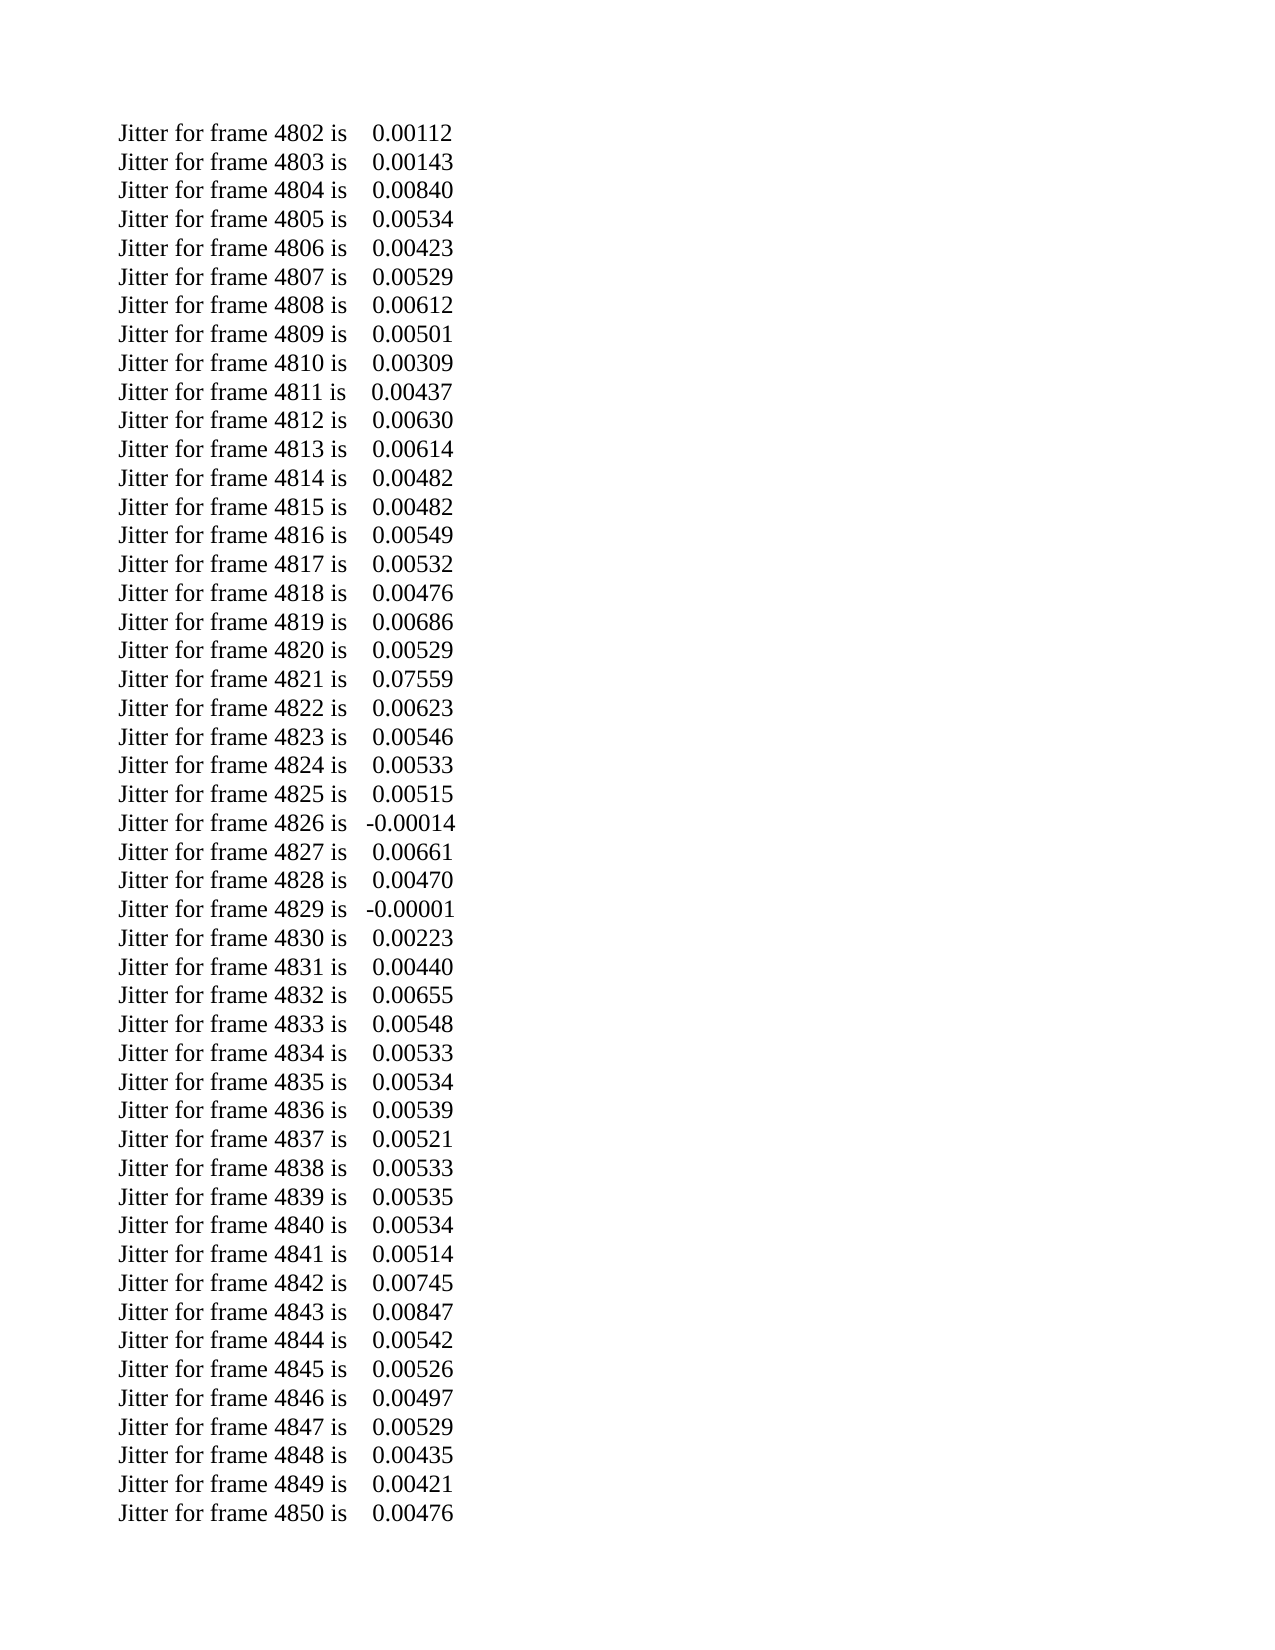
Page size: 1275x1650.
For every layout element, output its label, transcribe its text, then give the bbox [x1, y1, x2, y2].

text Jitter for frame 4809 is 0.00501 [118, 319, 1157, 348]
text Jitter for frame 4806 is 0.00423 [118, 233, 1157, 262]
text Jitter for frame 4822 is 0.00623 [118, 693, 1157, 722]
text Jitter for frame 4825 is 0.00515 [118, 779, 1157, 808]
text Jitter for frame 4830 is 0.00223 [118, 923, 1157, 952]
text Jitter for frame 4826 is -0.00014 [118, 808, 1157, 837]
text Jitter for frame 4810 is 0.00309 [118, 348, 1157, 377]
text Jitter for frame 4847 is 0.00529 [118, 1412, 1157, 1441]
text Jitter for frame 4811 is 0.00437 [118, 377, 1157, 406]
text Jitter for frame 4834 is 0.00533 [118, 1038, 1157, 1067]
text Jitter for frame 4816 is 0.00549 [118, 521, 1157, 549]
text Jitter for frame 4808 is 0.00612 [118, 291, 1157, 319]
text Jitter for frame 4837 is 0.00521 [118, 1124, 1157, 1153]
text Jitter for frame 4815 is 0.00482 [118, 492, 1157, 521]
text Jitter for frame 4828 is 0.00470 [118, 866, 1157, 894]
text Jitter for frame 4812 is 0.00630 [118, 406, 1157, 434]
text Jitter for frame 4850 is 0.00476 [118, 1498, 1157, 1527]
text Jitter for frame 4804 is 0.00840 [118, 176, 1157, 204]
text Jitter for frame 4807 is 0.00529 [118, 262, 1157, 291]
text Jitter for frame 4841 is 0.00514 [118, 1239, 1157, 1268]
text Jitter for frame 4839 is 0.00535 [118, 1182, 1157, 1211]
text Jitter for frame 4835 is 0.00534 [118, 1067, 1157, 1096]
text Jitter for frame 4819 is 0.00686 [118, 607, 1157, 636]
text Jitter for frame 4820 is 0.00529 [118, 636, 1157, 664]
text Jitter for frame 4848 is 0.00435 [118, 1441, 1157, 1469]
text Jitter for frame 4845 is 0.00526 [118, 1354, 1157, 1383]
text Jitter for frame 4805 is 0.00534 [118, 204, 1157, 233]
text Jitter for frame 4840 is 0.00534 [118, 1211, 1157, 1239]
text Jitter for frame 4821 is 0.07559 [118, 664, 1157, 693]
text Jitter for frame 4849 is 0.00421 [118, 1469, 1157, 1498]
text Jitter for frame 4843 is 0.00847 [118, 1297, 1157, 1326]
text Jitter for frame 4829 is -0.00001 [118, 894, 1157, 923]
text Jitter for frame 4833 is 0.00548 [118, 1009, 1157, 1038]
text Jitter for frame 4824 is 0.00533 [118, 751, 1157, 779]
text Jitter for frame 4836 is 0.00539 [118, 1096, 1157, 1124]
text Jitter for frame 4817 is 0.00532 [118, 549, 1157, 578]
text Jitter for frame 4844 is 0.00542 [118, 1326, 1157, 1354]
text Jitter for frame 4802 is 0.00112 [118, 118, 1157, 147]
text Jitter for frame 4818 is 0.00476 [118, 578, 1157, 607]
text Jitter for frame 4842 is 0.00745 [118, 1268, 1157, 1297]
text Jitter for frame 4814 is 0.00482 [118, 463, 1157, 492]
text Jitter for frame 4803 is 0.00143 [118, 147, 1157, 176]
text Jitter for frame 4832 is 0.00655 [118, 981, 1157, 1009]
text Jitter for frame 4823 is 0.00546 [118, 722, 1157, 751]
text Jitter for frame 4831 is 0.00440 [118, 952, 1157, 981]
text Jitter for frame 4838 is 0.00533 [118, 1153, 1157, 1182]
text Jitter for frame 4827 is 0.00661 [118, 837, 1157, 866]
text Jitter for frame 4813 is 0.00614 [118, 434, 1157, 463]
text Jitter for frame 4846 is 0.00497 [118, 1383, 1157, 1412]
